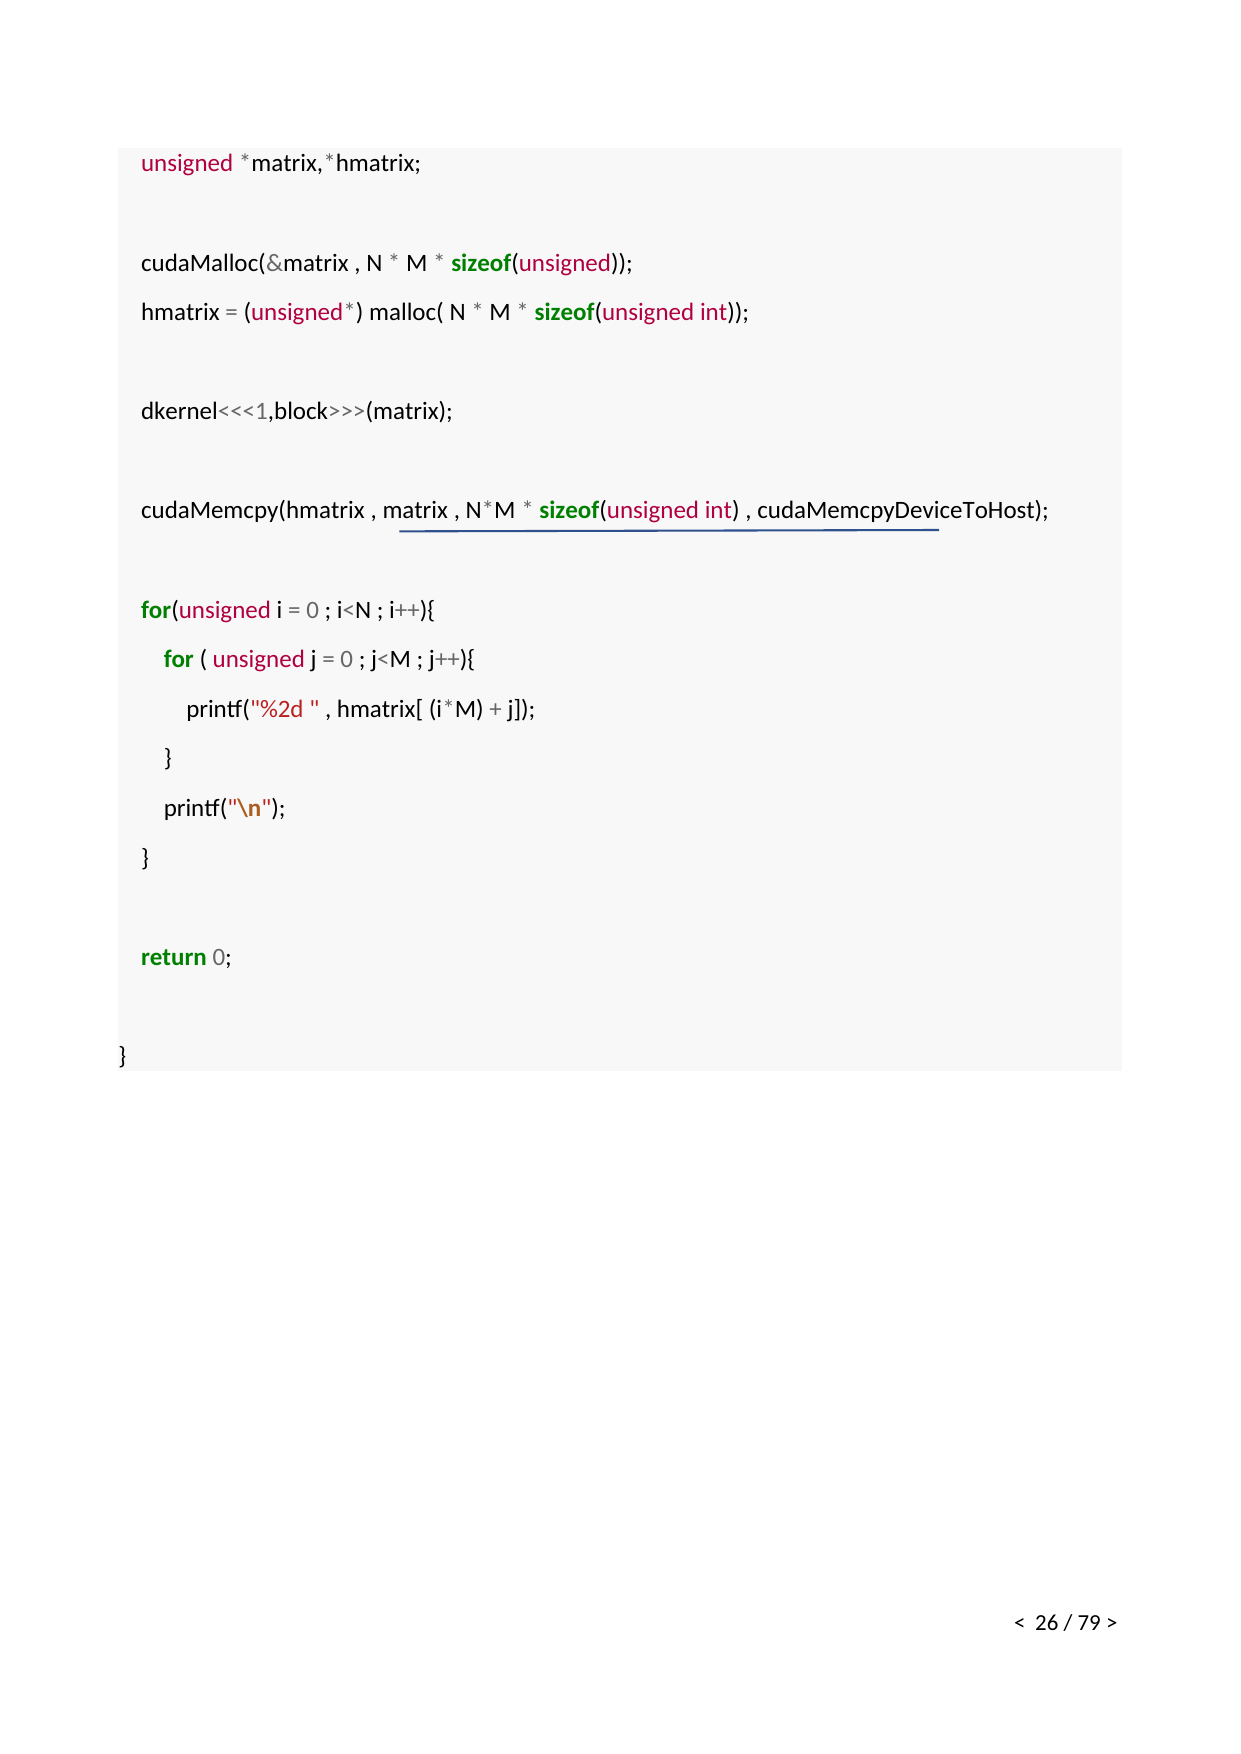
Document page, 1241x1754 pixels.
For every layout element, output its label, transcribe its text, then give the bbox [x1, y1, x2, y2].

text } [118, 743, 1122, 773]
text hmatrix = (unsigned*) malloc( N * M * sizeof(unsigned int)); [118, 296, 1122, 327]
text dkernel<<<1,block>>>(matrix); [118, 396, 1122, 426]
text cudaMemcpy(hmatrix , matrix , N*M * sizeof(unsigned int) , cudaMemcpyDeviceToHost); [118, 495, 1122, 525]
text printf("%2d " , hmatrix[ (i*M) + j]); [118, 693, 1122, 723]
text printf("\n"); [118, 792, 1122, 823]
text cudaMalloc(&matrix , N * M * sizeof(unsigned)); [118, 247, 1122, 277]
text } [118, 842, 1122, 872]
text return 0; [118, 941, 1122, 971]
text for ( unsigned j = 0 ; j<M ; j++){ [118, 643, 1122, 674]
text unsigned *matrix,*hmatrix; [118, 148, 1122, 178]
text for(unsigned i = 0 ; i<N ; i++){ [118, 594, 1122, 624]
text } [118, 1040, 1122, 1071]
